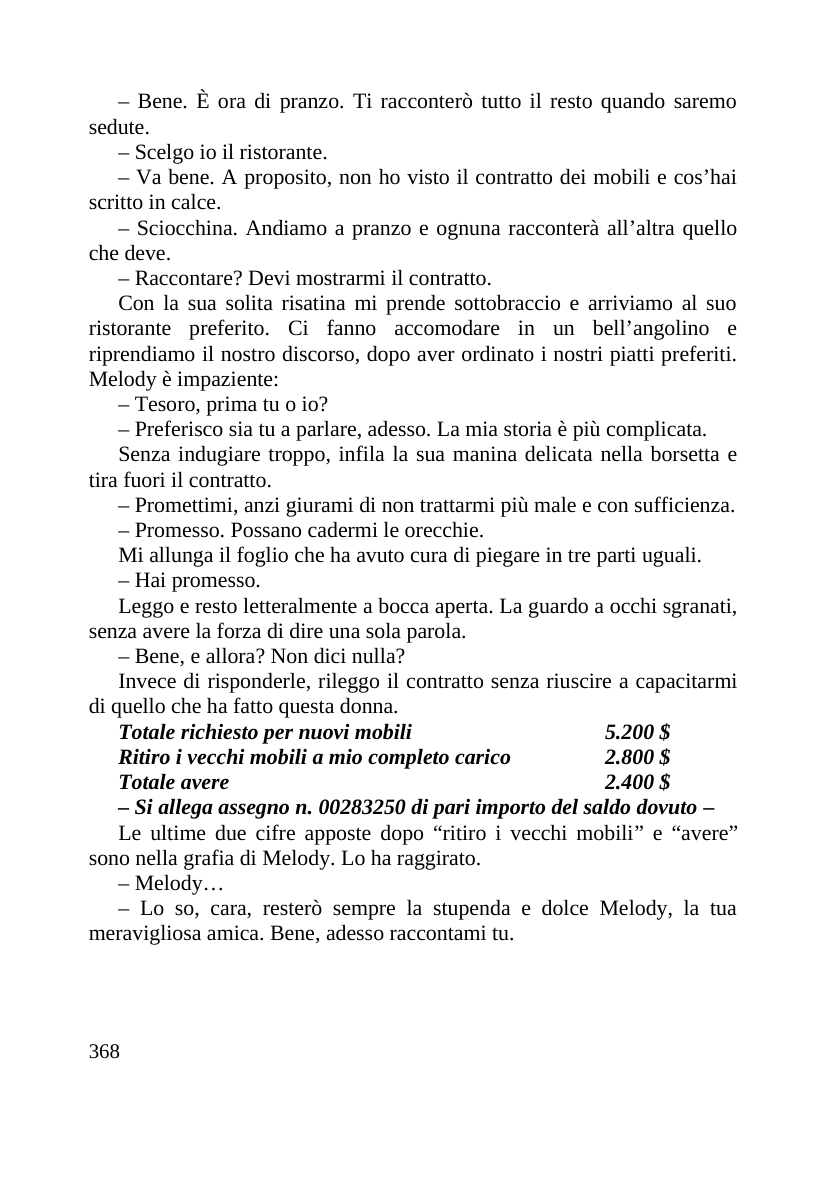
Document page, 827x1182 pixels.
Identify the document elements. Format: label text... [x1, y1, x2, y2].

text – Hai promesso. [88, 567, 738, 593]
text Invece di risponderle, rileggo il contratto senza riuscire a capacitarmi di quello che ha fatto questa donna. [88, 668, 738, 719]
text Leggo e resto letteralmente a bocca aperta. La guardo a occhi sgranati, senza avere la forza di dire una sola parola. [88, 593, 738, 643]
text – Tesoro, prima tu o io? [88, 391, 738, 416]
text Ritiro i vecchi mobili a mio completo carico 2.800 $ [88, 744, 738, 769]
text Mi allunga il foglio che ha avuto cura di piegare in tre parti uguali. [88, 542, 738, 567]
text Totale avere 2.400 $ [88, 769, 738, 794]
text – Lo so, cara, resterò sempre la stupenda e dolce Melody, la tua meravigliosa amica. Bene, adesso raccontami tu. [88, 895, 738, 946]
text – Sciocchina. Andiamo a pranzo e ognuna racconterà all’altra quello che deve. [88, 214, 738, 265]
text – Promesso. Possano cadermi le orecchie. [88, 517, 738, 542]
text – Raccontare? Devi mostrarmi il contratto. [88, 265, 738, 290]
text – Bene. È ora di pranzo. Ti racconterò tutto il resto quando saremo sedute. [88, 88, 738, 139]
text – Melody… [88, 870, 738, 895]
text Le ultime due cifre apposte dopo “ritiro i vecchi mobili” e “avere” sono nella grafia di Melody. Lo ha raggirato. [88, 819, 738, 870]
text – Bene, e allora? Non dici nulla? [88, 643, 738, 668]
text Totale richiesto per nuovi mobili 5.200 $ [88, 719, 738, 744]
text Senza indugiare troppo, infila la sua manina delicata nella borsetta e tira fuori il contratto. [88, 441, 738, 492]
text – Va bene. A proposito, non ho visto il contratto dei mobili e cos’hai scritto in calce. [88, 164, 738, 214]
text – Promettimi, anzi giurami di non trattarmi più male e con sufficienza. [88, 492, 738, 517]
text – Si allega assegno n. 00283250 di pari importo del saldo dovuto – [88, 794, 738, 819]
text – Scelgo io il ristorante. [88, 139, 738, 164]
text Con la sua solita risatina mi prende sottobraccio e arriviamo al suo ristorante preferito. Ci fanno accomodare in un bell’angolino e riprendiamo il nostro discorso, dopo aver ordinato i nostri piatti preferiti. Melody è impaziente: [88, 290, 738, 391]
text – Preferisco sia tu a parlare, adesso. La mia storia è più complicata. [88, 416, 738, 441]
